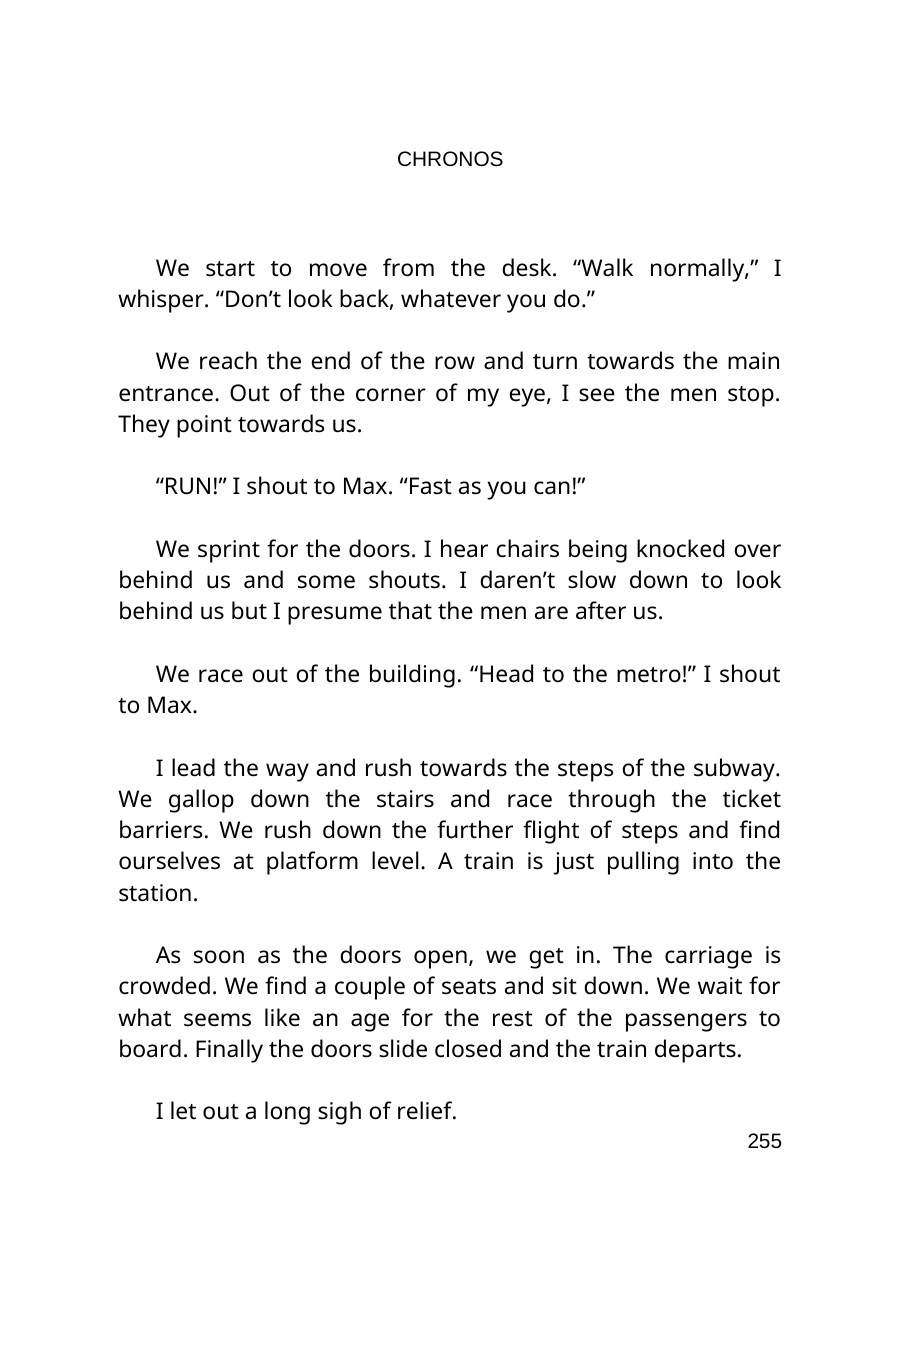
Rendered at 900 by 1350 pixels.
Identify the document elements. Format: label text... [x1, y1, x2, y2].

text We sprint for the doors. I hear chairs being knocked over behind us and some shouts. I daren’t slow down to look behind us but I presume that the men are after us. [118, 533, 782, 626]
text “RUN!” I shout to Max. “Fast as you can!” [118, 470, 782, 501]
text I lead the way and rush towards the steps of the subway. We gallop down the stairs and race through the ticket barriers. We rush down the further flight of steps and find ourselves at platform level. A train is just pulling into the station. [118, 751, 782, 908]
text We reach the end of the row and turn towards the main entrance. Out of the corner of my eye, I see the men stop. They point towards us. [118, 345, 782, 439]
text We race out of the building. “Head to the metro!” I shout to Max. [118, 658, 782, 720]
text We start to move from the desk. “Walk normally,” I whisper. “Don’t look back, whatever you do.” [118, 251, 782, 314]
text I let out a long sigh of relief. [118, 1095, 782, 1126]
text As soon as the doors open, we get in. The carriage is crowded. We find a couple of seats and sit down. We wait for what seems like an age for the rest of the passengers to board. Finally the doors slide closed and the train departs. [118, 939, 782, 1064]
